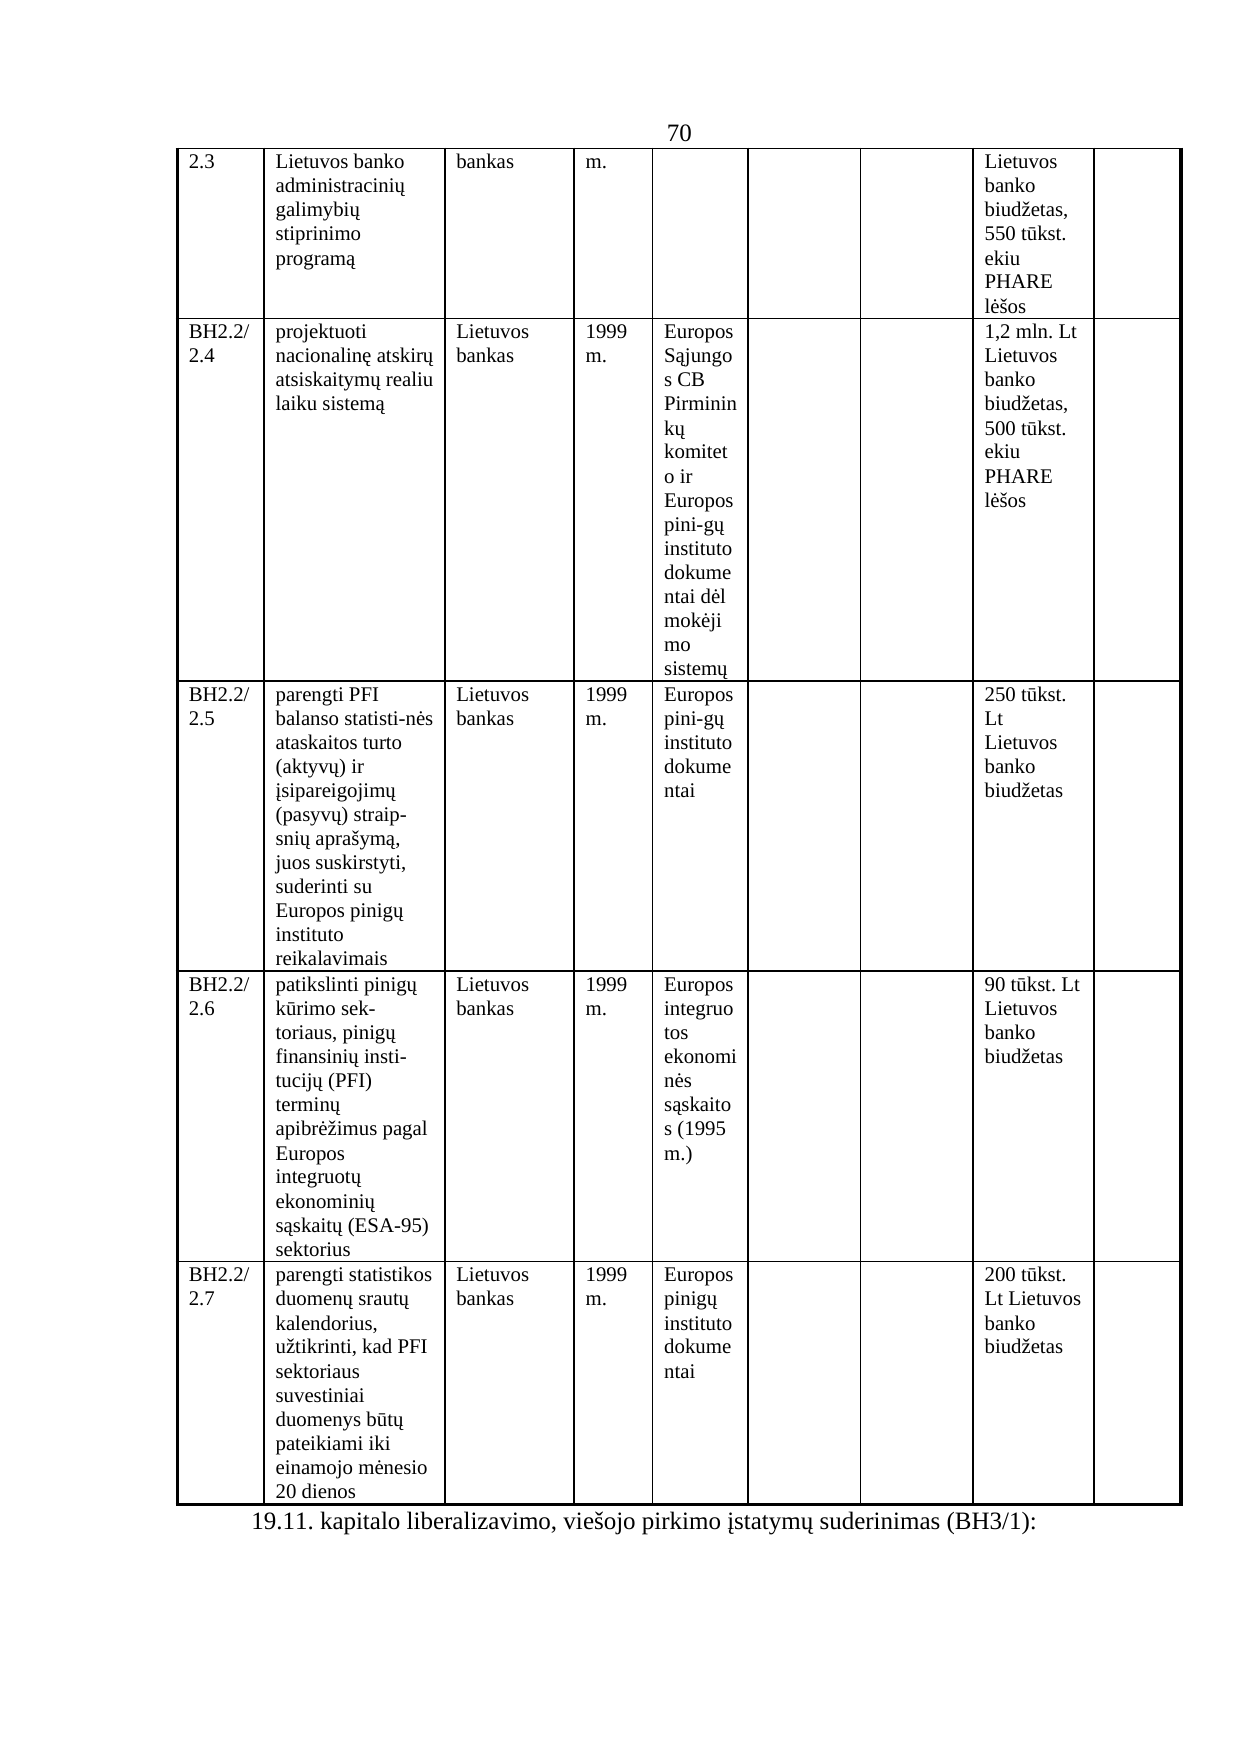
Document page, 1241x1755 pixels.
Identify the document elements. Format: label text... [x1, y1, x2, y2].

table_cell BH2.2/2.7 [179, 1262, 263, 1503]
table_cell 90 tūkst. Lt Lietuvos banko biudžetas [974, 972, 1093, 1261]
table_cell 1999 m. [575, 319, 652, 680]
table_cell [861, 149, 972, 318]
text 19.11. kapitalo liberalizavimo, viešojo pirkimo įstatymų suderinimas (BH3/1): [177, 1506, 1181, 1535]
table_cell Lietuvos banko biudžetas, 550 tūkst. ekiu PHARE lėšos [974, 149, 1093, 318]
table_cell 1999 m. [575, 682, 652, 970]
table_cell 200 tūkst. Lt Lietuvos banko biudžetas [974, 1262, 1093, 1503]
table_cell Europos Sąjungos CB Pirmininkų komiteto ir Europos pini-gų instituto dokumentai dėl mokėjimo sistemų [653, 319, 747, 680]
table_cell Europos pini-gų instituto dokumentai [653, 682, 747, 970]
table_cell [653, 149, 747, 318]
table_cell [861, 319, 972, 680]
table_cell [749, 319, 860, 680]
table_cell bankas [446, 149, 573, 318]
table_cell 2.3 [179, 149, 263, 318]
table_cell 1999 m. [575, 1262, 652, 1503]
table_cell [1095, 682, 1179, 970]
table_cell [749, 682, 860, 970]
table_cell [1095, 319, 1179, 680]
table_cell Lietuvos bankas [446, 1262, 573, 1503]
table_cell parengti PFI balanso statisti-nės ataskaitos turto (aktyvų) ir įsipareigojimų (pasyvų) straip-snių aprašymą, juos suskirstyti, suderinti su Europos pinigų instituto reikalavimais [265, 682, 444, 970]
table_cell [749, 972, 860, 1261]
table_cell Europos pinigų instituto dokumentai [653, 1262, 747, 1503]
table_cell BH2.2/2.5 [179, 682, 263, 970]
table_cell [1095, 149, 1179, 318]
table_cell Europos integruotos ekonominės sąskaitos (1995 m.) [653, 972, 747, 1261]
table_cell [861, 972, 972, 1261]
table_cell 1,2 mln. Lt Lietuvos banko biudžetas, 500 tūkst. ekiu PHARE lėšos [974, 319, 1093, 680]
table_cell [749, 149, 860, 318]
table_cell [1095, 1262, 1179, 1503]
table_cell Lietuvos bankas [446, 319, 573, 680]
table_cell Lietuvos bankas [446, 682, 573, 970]
table_cell Lietuvos banko administracinių galimybių stiprinimo programą [265, 149, 444, 318]
table_cell BH2.2/2.6 [179, 972, 263, 1261]
table_cell m. [575, 149, 652, 318]
table_cell [749, 1262, 860, 1503]
table_cell [1095, 972, 1179, 1261]
table_cell [861, 1262, 972, 1503]
table_cell Lietuvos bankas [446, 972, 573, 1261]
table_cell 250 tūkst. Lt Lietuvos banko biudžetas [974, 682, 1093, 970]
table_cell 1999 m. [575, 972, 652, 1261]
table_cell [861, 682, 972, 970]
table_cell parengti statistikos duomenų srautų kalendorius, užtikrinti, kad PFI sektoriaus suvestiniai duomenys būtų pateikiami iki einamojo mėnesio 20 dienos [265, 1262, 444, 1503]
table_cell BH2.2/2.4 [179, 319, 263, 680]
table_cell projektuoti nacionalinę atskirų atsiskaitymų realiu laiku sistemą [265, 319, 444, 680]
table_cell patikslinti pinigų kūrimo sek-toriaus, pinigų finansinių insti-tucijų (PFI) terminų apibrėžimus pagal Europos integruotų ekonominių sąskaitų (ESA-95) sektorius [265, 972, 444, 1261]
